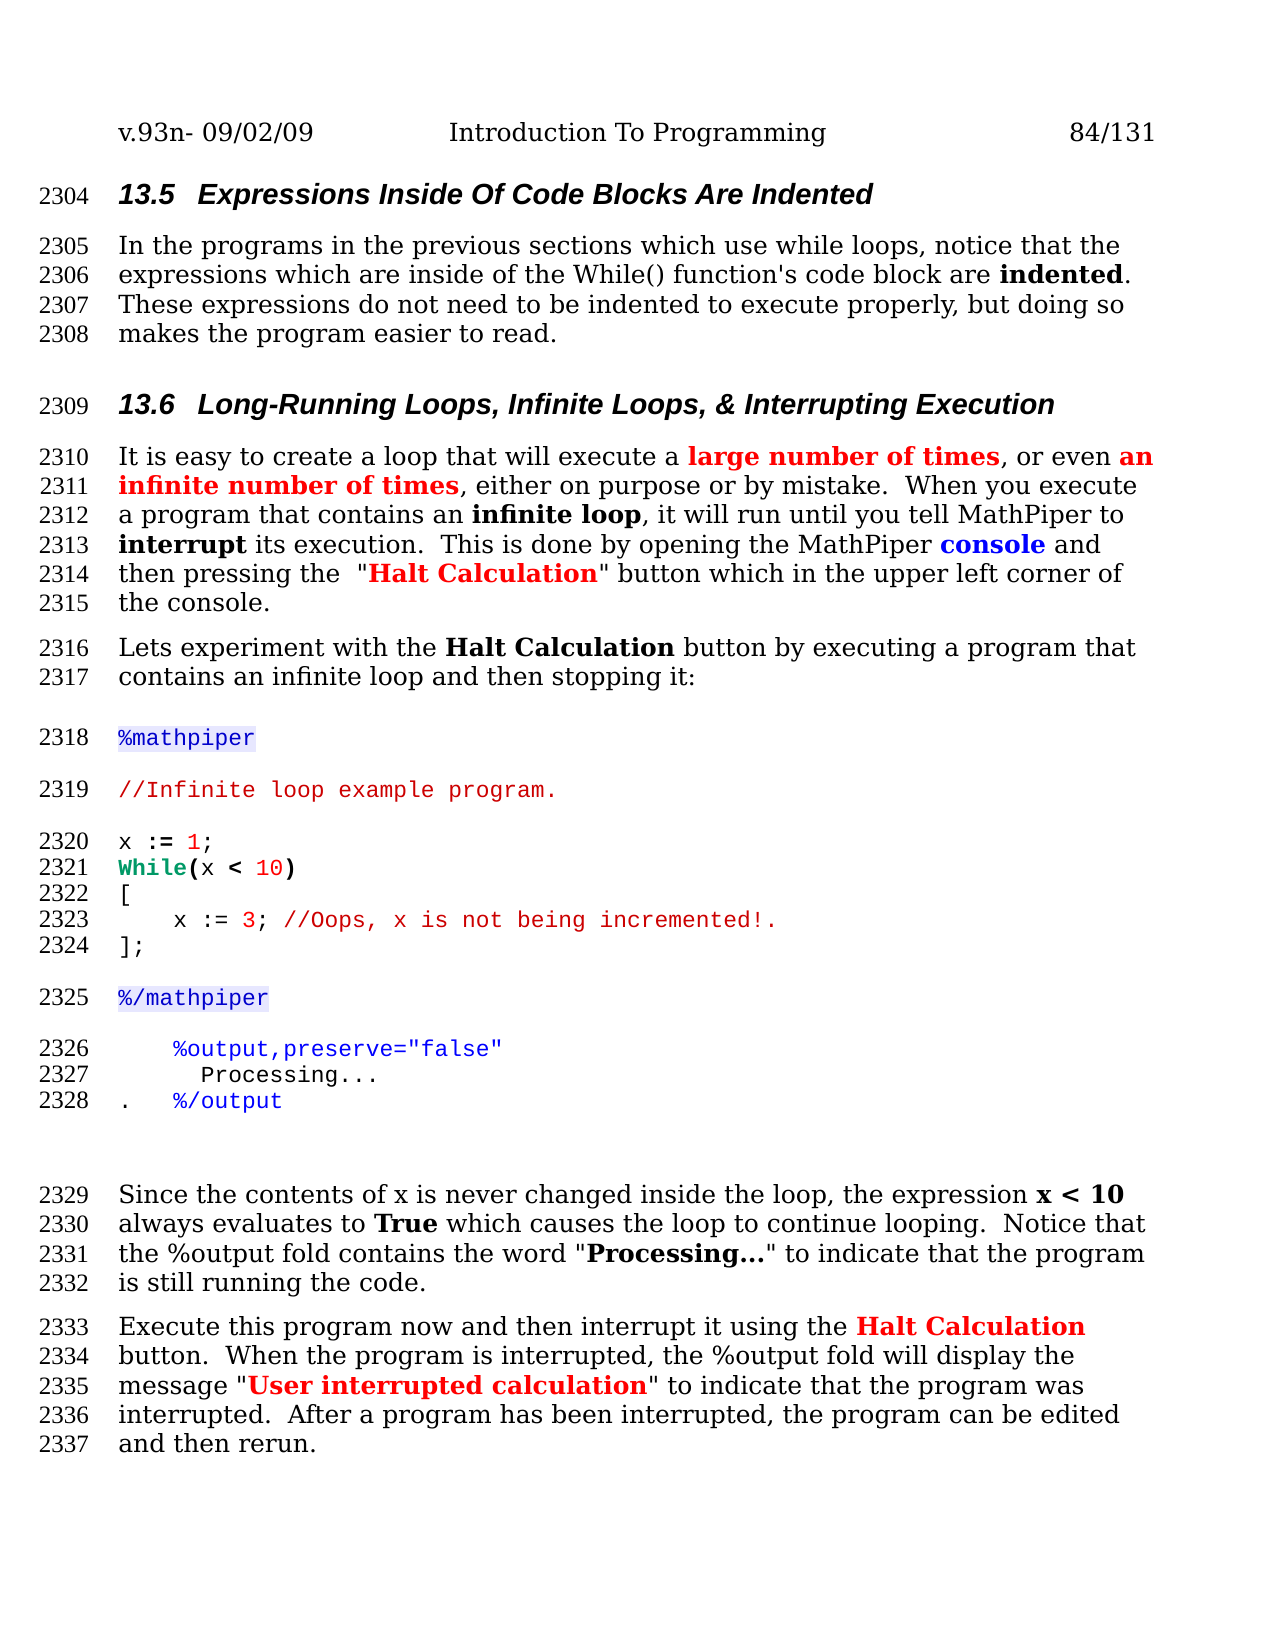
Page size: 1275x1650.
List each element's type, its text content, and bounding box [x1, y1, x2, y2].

text %mathpiper [118, 726, 1157, 752]
text It is easy to create a loop that will execute a large number of times, or even an infinite number of times, either on purpose or by mistake. When you execute a program that contains an infinite loop, it will run until you tell MathPiper to interrupt its execution. This is done by opening the MathPiper console and then pressing the "Halt Calculation" button which in the upper left corner of the console. [118, 442, 1157, 618]
text Since the contents of x is never changed inside the loop, the expression x < 10 always evaluates to True which causes the loop to continue looping. Notice that the %output fold contains the word "Processing..." to indicate that the program is still running the code. [118, 1180, 1157, 1297]
subtitle Expressions Inside Of Code Blocks Are Indented [118, 177, 1157, 210]
text In the programs in the previous sections which use while loops, notice that the expressions which are inside of the While() function's code block are indented. These expressions do not need to be indented to execute properly, but doing so makes the program easier to read. [118, 231, 1157, 348]
text x := 1; [118, 830, 1157, 856]
text . %/output [118, 1089, 1157, 1116]
text ]; [118, 934, 1157, 960]
text %output,preserve="false" [118, 1038, 1157, 1064]
subtitle Long-Running Loops, Infinite Loops, & Interrupting Execution [118, 387, 1157, 421]
text While(x < 10) [118, 856, 1157, 882]
text %/mathpiper [118, 986, 1157, 1012]
text Execute this program now and then interrupt it using the Halt Calculation button. When the program is interrupted, the %output fold will display the message "User interrupted calculation" to indicate that the program was interrupted. After a program has been interrupted, the program can be edited and then rerun. [118, 1312, 1157, 1458]
text Lets experiment with the Halt Calculation button by executing a program that contains an infinite loop and then stopping it: [118, 633, 1157, 691]
text [ [118, 882, 1157, 908]
text x := 3; //Oops, x is not being incremented!. [118, 908, 1157, 934]
text Processing... [118, 1064, 1157, 1089]
text //Infinite loop example program. [118, 778, 1157, 804]
